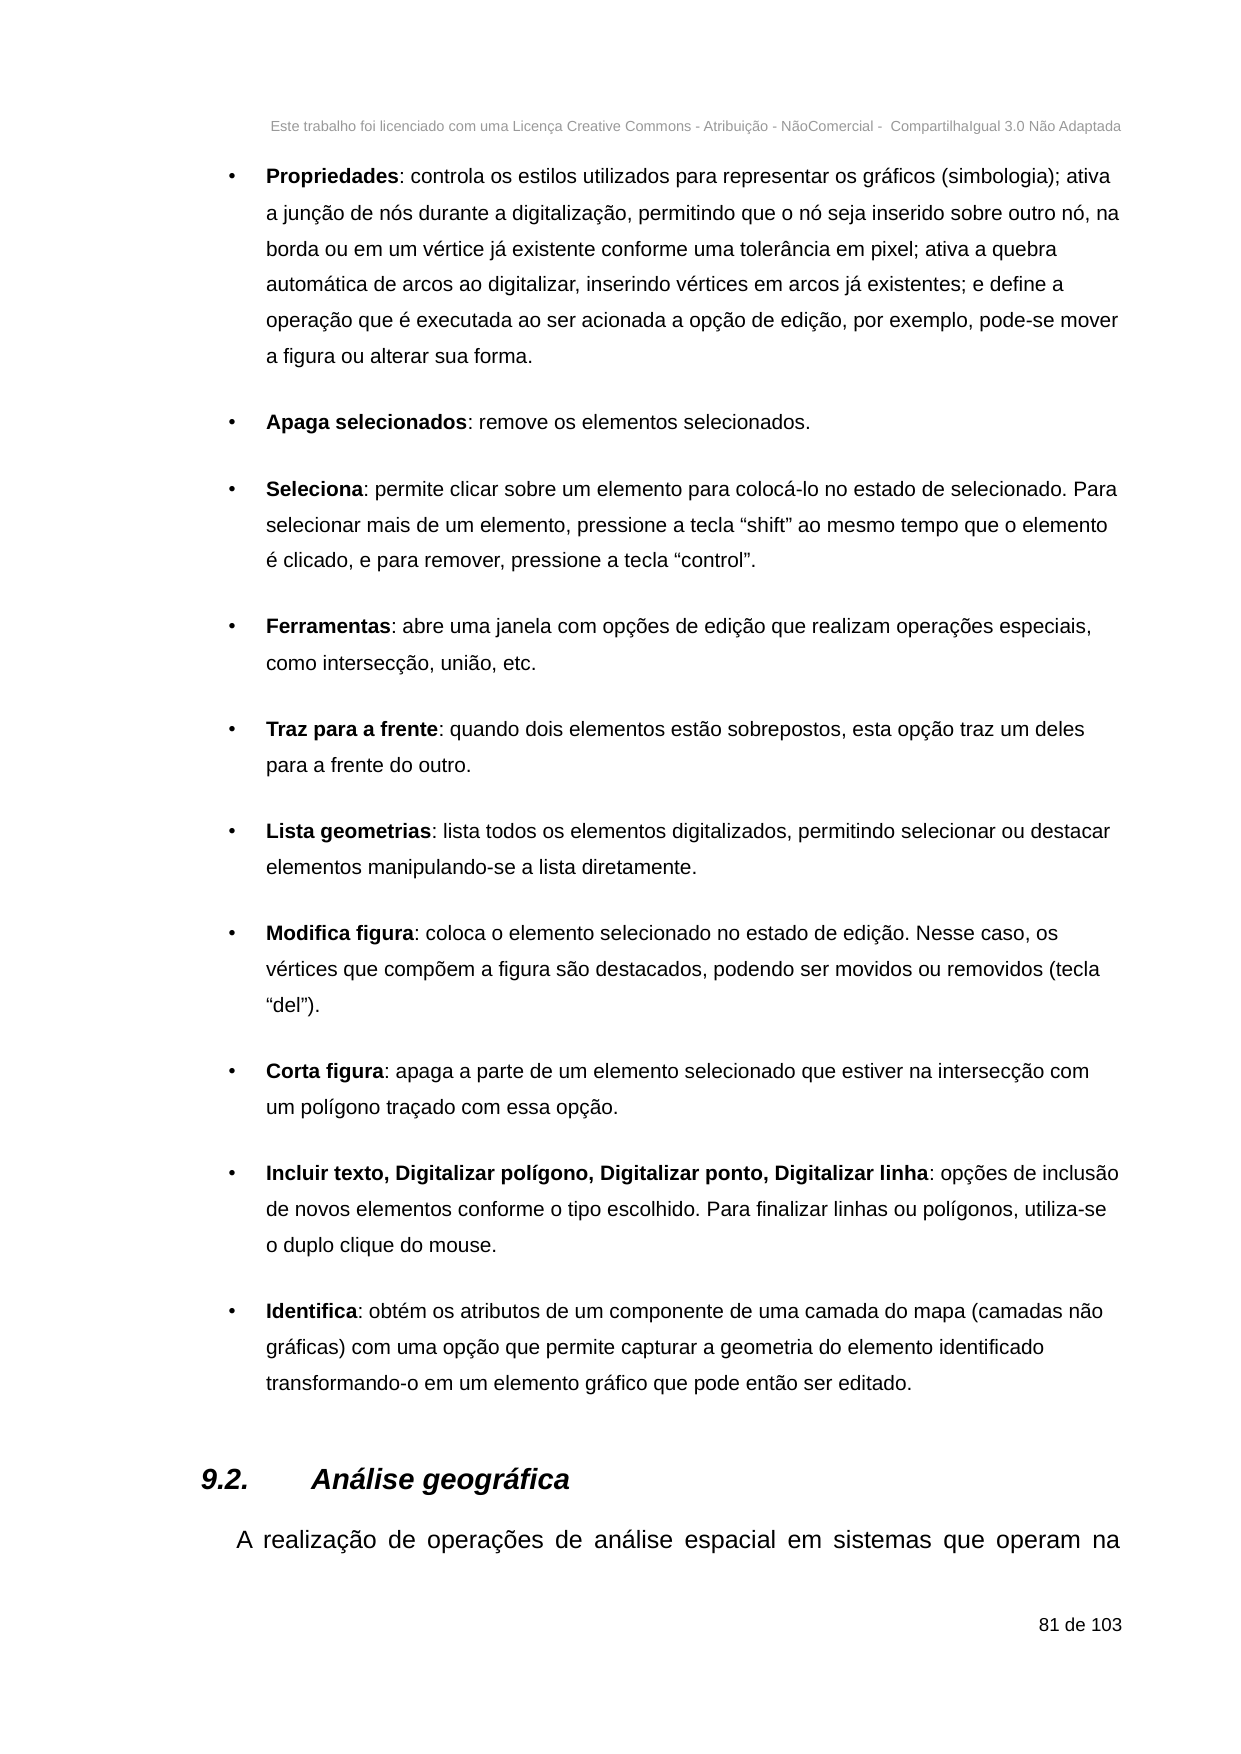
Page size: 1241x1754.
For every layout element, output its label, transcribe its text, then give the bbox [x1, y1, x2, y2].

list Ferramentas: abre uma janela com opções de edição que realizam operações especiais, como intersecção, união, etc. [228, 614, 1122, 674]
list Apaga selecionados: remove os elementos selecionados. [228, 410, 1122, 434]
text A realização de operações de análise espacial em sistemas que operam na [118, 1524, 1122, 1553]
list Propriedades: controla os estilos utilizados para representar os gráficos (simbologia); ativa a junção de nós durante a digitalização, permitindo que o nó seja inserido sobre outro nó, na borda ou em um vértice já existente conforme uma tolerância em pixel; ativa a quebra automática de arcos ao digitalizar, inserindo vértices em arcos já existentes; e define a operação que é executada ao ser acionada a opção de edição, por exemplo, pode-se mover a figura ou alterar sua forma. [228, 164, 1122, 368]
list Seleciona: permite clicar sobre um elemento para colocá-lo no estado de selecionado. Para selecionar mais de um elemento, pressione a tecla “shift” ao mesmo tempo que o elemento é clicado, e para remover, pressione a tecla “control”. [228, 476, 1122, 572]
list Traz para a frente: quando dois elementos estão sobrepostos, esta opção traz um deles para a frente do outro. [228, 716, 1122, 776]
subtitle Análise geográfica [163, 1462, 1077, 1495]
list Incluir texto, Digitalizar polígono, Digitalizar ponto, Digitalizar linha: opções de inclusão de novos elementos conforme o tipo escolhido. Para finalizar linhas ou polígonos, utiliza-se o duplo clique do mouse. [228, 1161, 1122, 1257]
list Corta figura: apaga a parte de um elemento selecionado que estiver na intersecção com um polígono traçado com essa opção. [228, 1059, 1122, 1119]
list Modifica figura: coloca o elemento selecionado no estado de edição. Nesse caso, os vértices que compõem a figura são destacados, podendo ser movidos ou removidos (tecla “del”). [228, 921, 1122, 1017]
list Identifica: obtém os atributos de um componente de uma camada do mapa (camadas não gráficas) com uma opção que permite capturar a geometria do elemento identificado transformando-o em um elemento gráfico que pode então ser editado. [228, 1299, 1122, 1395]
list Lista geometrias: lista todos os elementos digitalizados, permitindo selecionar ou destacar elementos manipulando-se a lista diretamente. [228, 818, 1122, 878]
